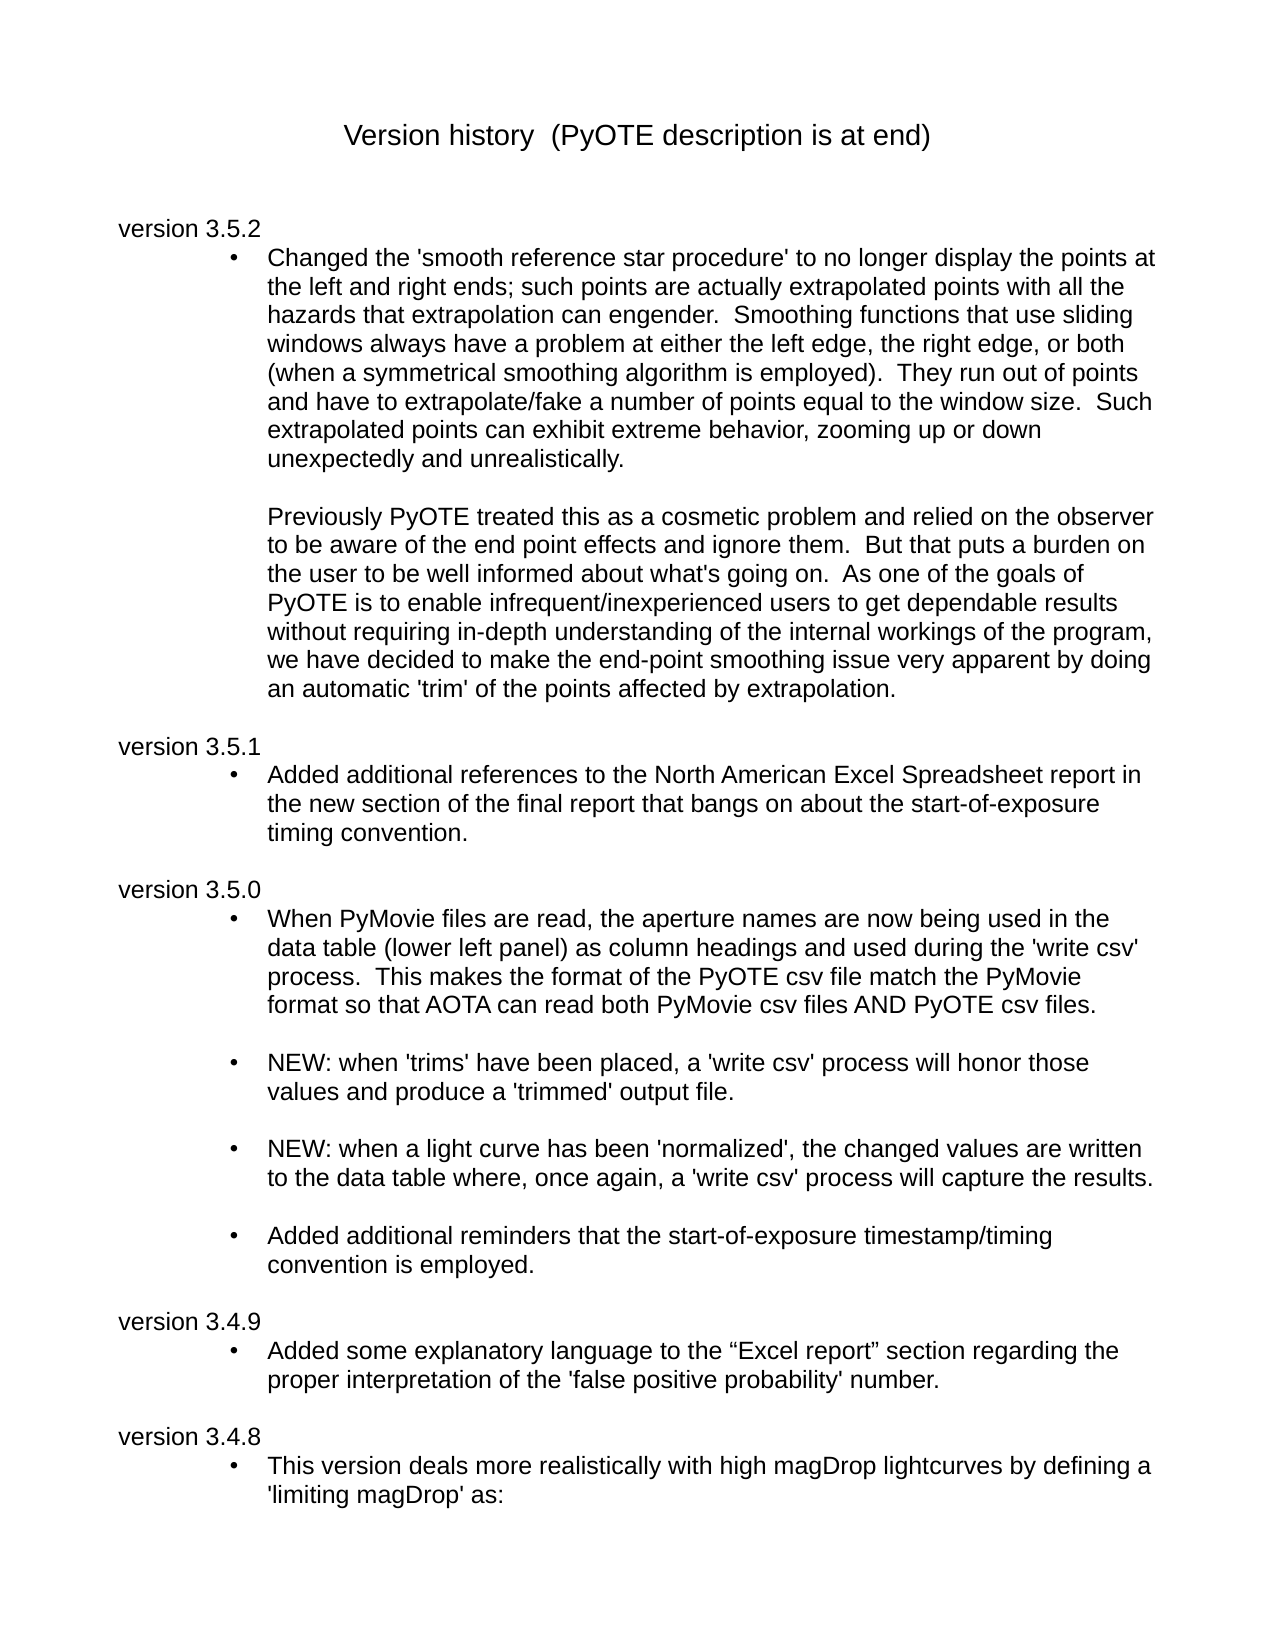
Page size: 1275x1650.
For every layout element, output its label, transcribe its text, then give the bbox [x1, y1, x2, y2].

list When PyMovie files are read, the aperture names are now being used in the data table (lower left panel) as column headings and used during the 'write csv' process. This makes the format of the PyOTE csv file match the PyMovie format so that AOTA can read both PyMovie csv files AND PyOTE csv files. [229, 904, 1157, 1048]
text version 3.5.0 [118, 875, 1157, 904]
text Version history (PyOTE description is at end) [118, 118, 1157, 152]
list NEW: when a light curve has been 'normalized', the changed values are written to the data table where, once again, a 'write csv' process will capture the results. [229, 1134, 1157, 1221]
list Added some explanatory language to the “Excel report” section regarding the proper interpretation of the 'false positive probability' number. [229, 1336, 1157, 1422]
list Added additional reminders that the start-of-exposure timestamp/timing convention is employed. [229, 1221, 1157, 1278]
list Added additional references to the North American Excel Spreadsheet report in the new section of the final report that bangs on about the start-of-exposure timing convention. [229, 760, 1157, 875]
text version 3.4.9 [118, 1307, 1157, 1336]
list NEW: when 'trims' have been placed, a 'write csv' process will honor those values and produce a 'trimmed' output file. [229, 1048, 1157, 1134]
list Changed the 'smooth reference star procedure' to no longer display the points at the left and right ends; such points are actually extrapolated points with all the hazards that extrapolation can engender. Smoothing functions that use sliding windows always have a problem at either the left edge, the right edge, or both (when a symmetrical smoothing algorithm is employed). They run out of points and have to extrapolate/fake a number of points equal to the window size. Such extrapolated points can exhibit extreme behavior, zooming up or down unexpectedly and unrealistically. Previously PyOTE treated this as a cosmetic problem and relied on the observer to be aware of the end point effects and ignore them. But that puts a burden on the user to be well informed about what's going on. As one of the goals of PyOTE is to enable infrequent/inexperienced users to get dependable results without requiring in-depth understanding of the internal workings of the program, we have decided to make the end-point smoothing issue very apparent by doing an automatic 'trim' of the points affected by extrapolation. [229, 243, 1157, 732]
list This version deals more realistically with high magDrop lightcurves by defining a 'limiting magDrop' as: [229, 1451, 1157, 1508]
text version 3.5.1 [118, 732, 1157, 760]
text version 3.4.8 [118, 1422, 1157, 1451]
text version 3.5.2 [118, 214, 1157, 243]
